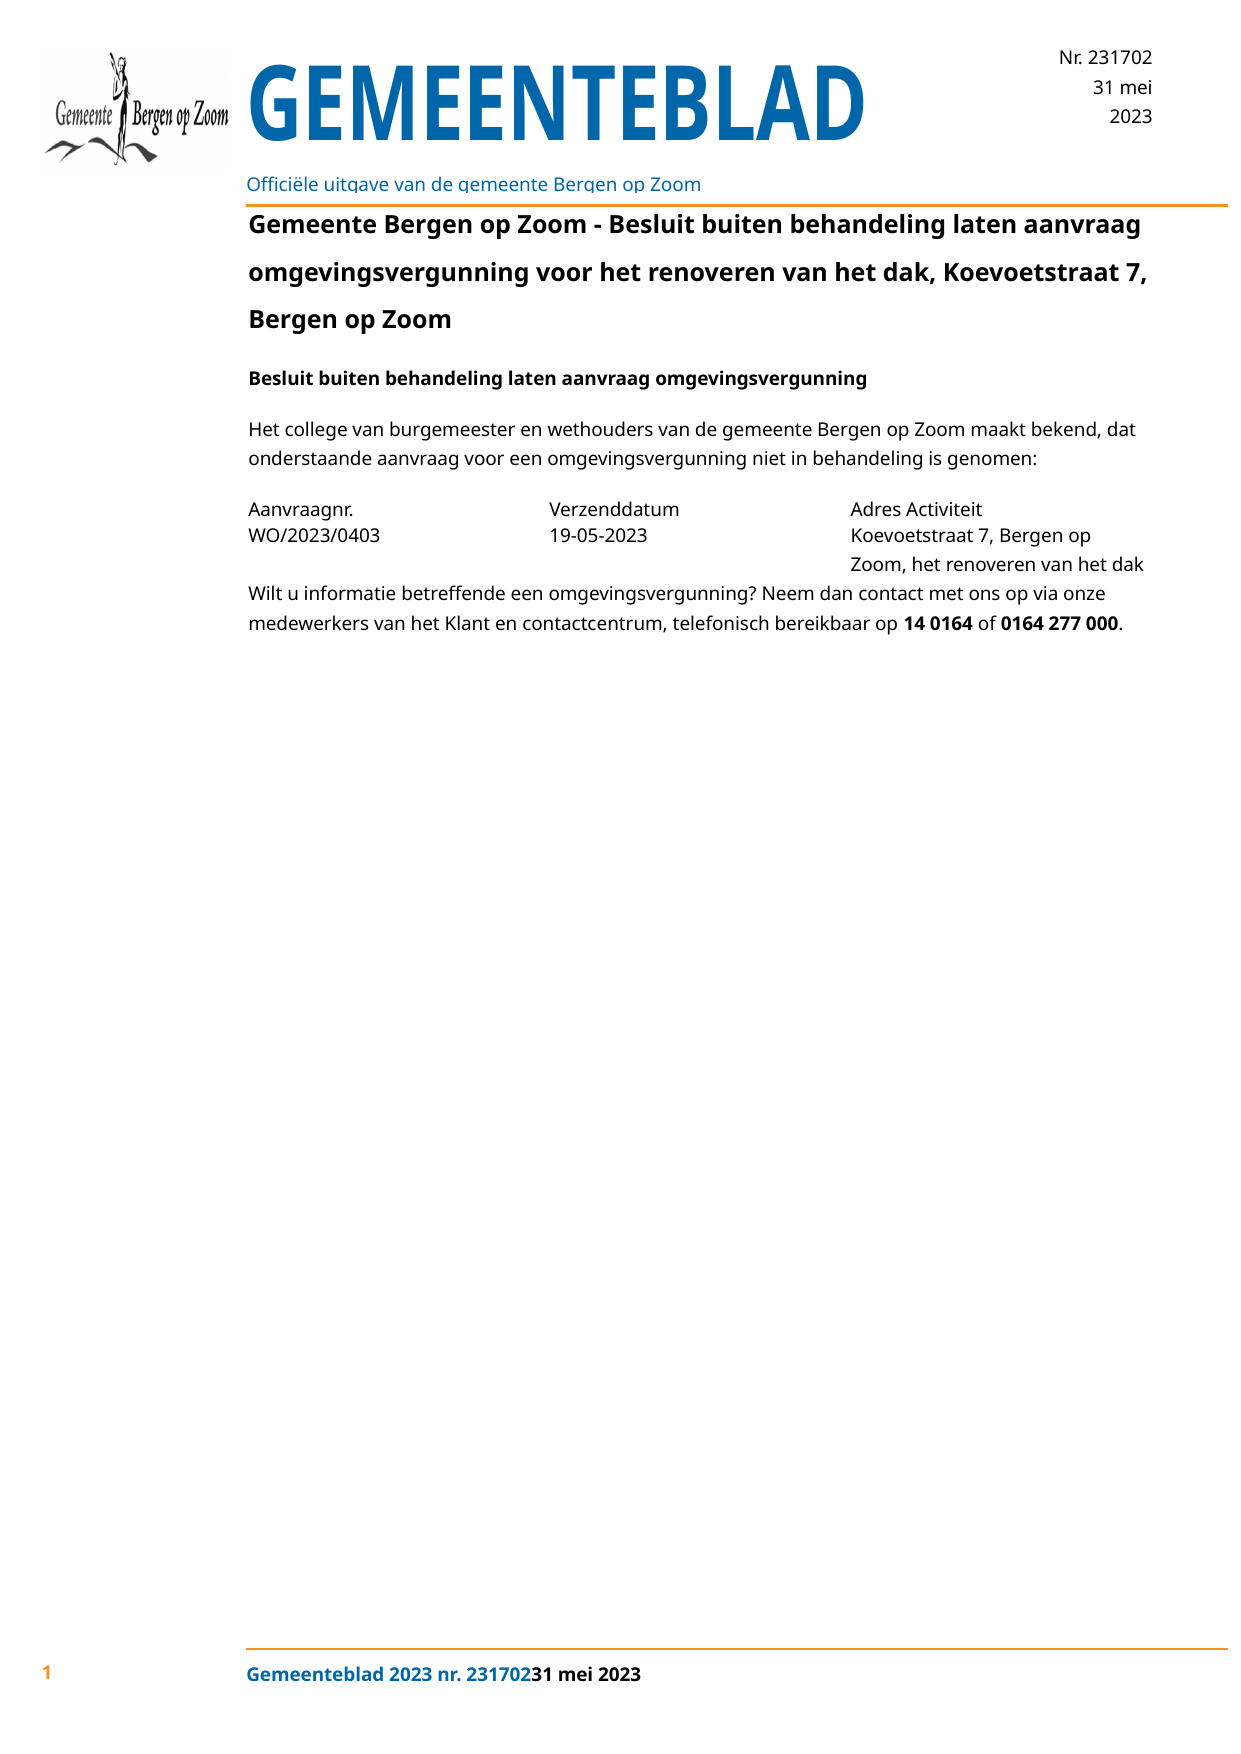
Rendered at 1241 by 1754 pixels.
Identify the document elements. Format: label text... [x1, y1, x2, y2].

text Het college van burgemeester en wethouders van de gemeente Bergen op Zoom maakt bekend, dat onderstaande aanvraag voor een omgevingsvergunning niet in behandeling is genomen: [248, 416, 1152, 471]
table_cell WO/2023/0403 [248, 522, 549, 577]
text Besluit buiten behandeling laten aanvraag omgevingsvergunning [248, 366, 1152, 391]
table_header Aanvraagnr. [248, 496, 549, 522]
table_cell 19-05-2023 [549, 522, 850, 577]
picture [41, 47, 231, 172]
table_cell Koevoetstraat 7, Bergen op Zoom, het renoveren van het dak [850, 522, 1152, 577]
table_header Verzenddatum [549, 496, 850, 522]
text Gemeente Bergen op Zoom - Besluit buiten behandeling laten aanvraag omgevingsvergunning voor het renoveren van het dak, Koevoetstraat 7, Bergen op Zoom [248, 207, 1152, 336]
table_header Adres Activiteit [850, 496, 1152, 522]
text Wilt u informatie betreffende een omgevingsvergunning? Neem dan contact met ons op via onze medewerkers van het Klant en contactcentrum, telefonisch bereikbaar op 14 0164 of 0164 277 000. [248, 580, 1152, 636]
